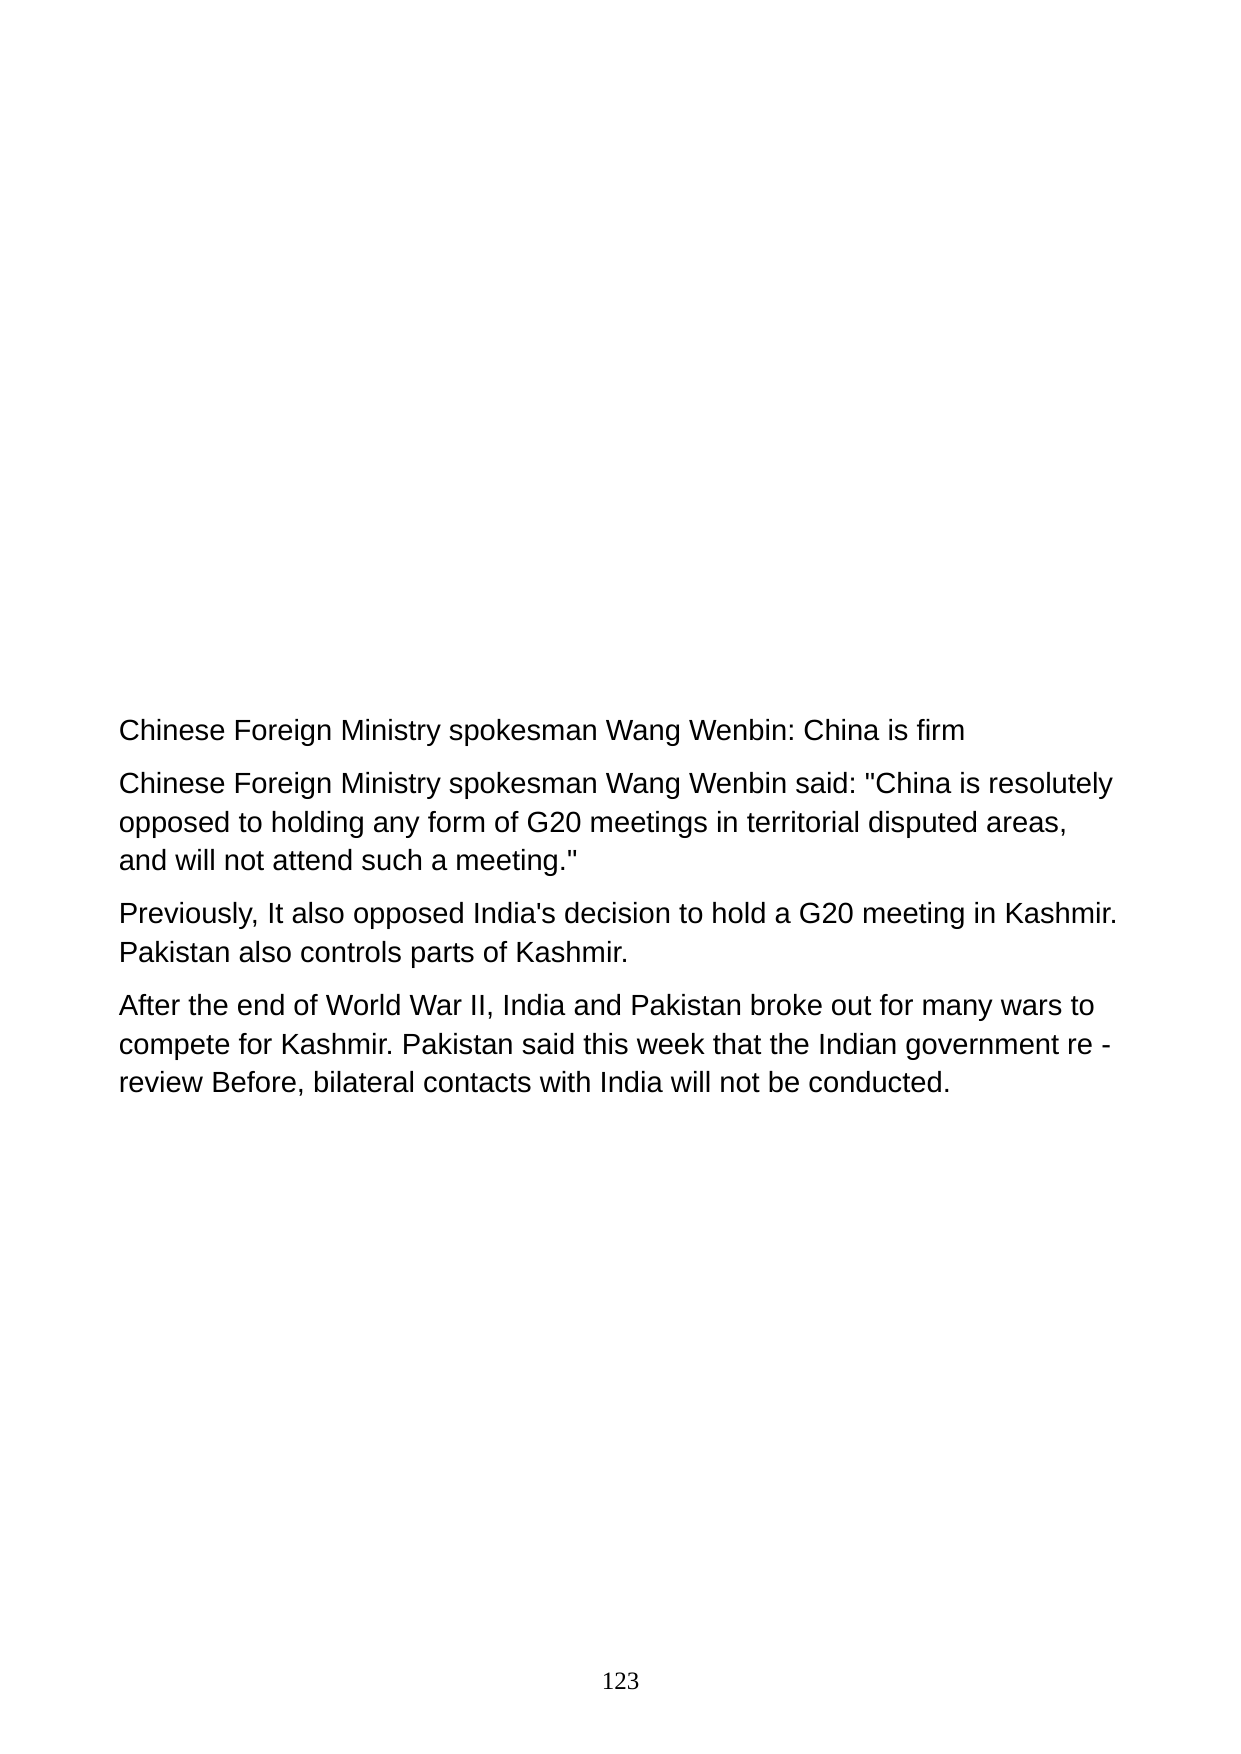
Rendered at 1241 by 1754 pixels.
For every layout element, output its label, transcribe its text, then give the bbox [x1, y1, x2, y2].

text Chinese Foreign Ministry spokesman Wang Wenbin: China is firm [118, 118, 1122, 747]
text Previously, It also opposed India's decision to hold a G20 meeting in Kashmir. Pakistan also controls parts of Kashmir. [118, 896, 1122, 968]
text After the end of World War II, India and Pakistan broke out for many wars to compete for Kashmir. Pakistan said this week that the Indian government re -review Before, bilateral contacts with India will not be conducted. [118, 988, 1122, 1099]
text Chinese Foreign Ministry spokesman Wang Wenbin said: "China is resolutely opposed to holding any form of G20 meetings in territorial disputed areas, and will not attend such a meeting." [118, 766, 1122, 877]
